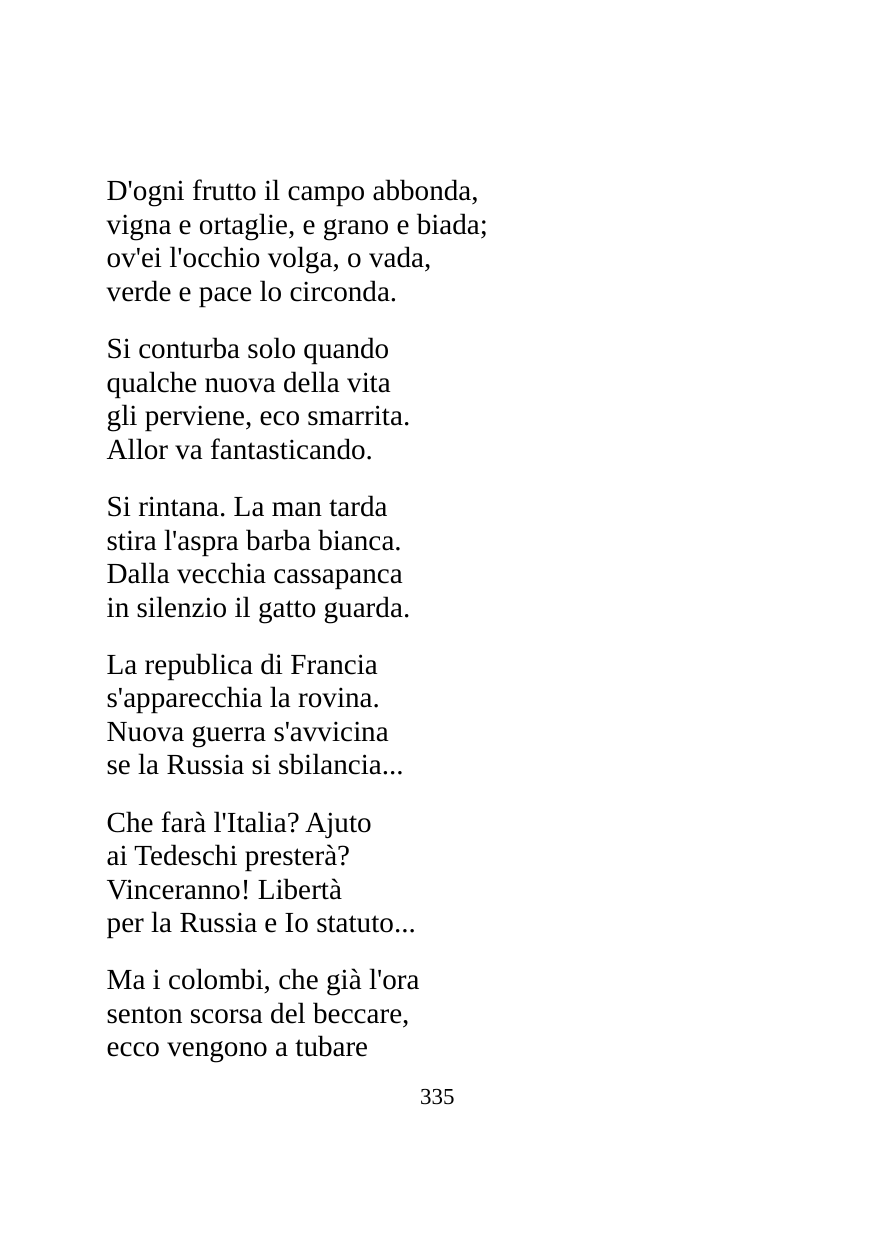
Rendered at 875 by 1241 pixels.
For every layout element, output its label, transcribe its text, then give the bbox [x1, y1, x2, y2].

text ecco vengono a tubare [106, 1029, 768, 1063]
text ai Tedeschi presterà? [106, 838, 768, 872]
text gli perviene, eco smarrita. [106, 398, 768, 432]
text qualche nuova della vita [106, 365, 768, 398]
text verde e pace lo circonda. [106, 274, 768, 308]
text per la Russia e Io statuto... [106, 905, 768, 939]
text in silenzio il gatto guarda. [106, 590, 768, 623]
text Nuova guerra s'avvicina [106, 714, 768, 747]
text Si conturba solo quando [106, 331, 768, 365]
text stira l'aspra barba bianca. [106, 523, 768, 556]
text Allor va fantasticando. [106, 432, 768, 465]
text vigna e ortaglie, e grano e biada; [106, 207, 768, 241]
text Vinceranno! Libertà [106, 872, 768, 905]
text Ma i colombi, che già l'ora [106, 962, 768, 996]
text senton scorsa del beccare, [106, 996, 768, 1029]
text Si rintana. La man tarda [106, 489, 768, 523]
text ov'ei l'occhio volga, o vada, [106, 241, 768, 274]
text Che farà l'Italia? Ajuto [106, 805, 768, 838]
text Dalla vecchia cassapanca [106, 556, 768, 590]
text se la Russia si sbilancia... [106, 747, 768, 781]
text La republica di Francia [106, 647, 768, 680]
text s'apparecchia la rovina. [106, 680, 768, 714]
text D'ogni frutto il campo abbonda, [106, 173, 768, 207]
